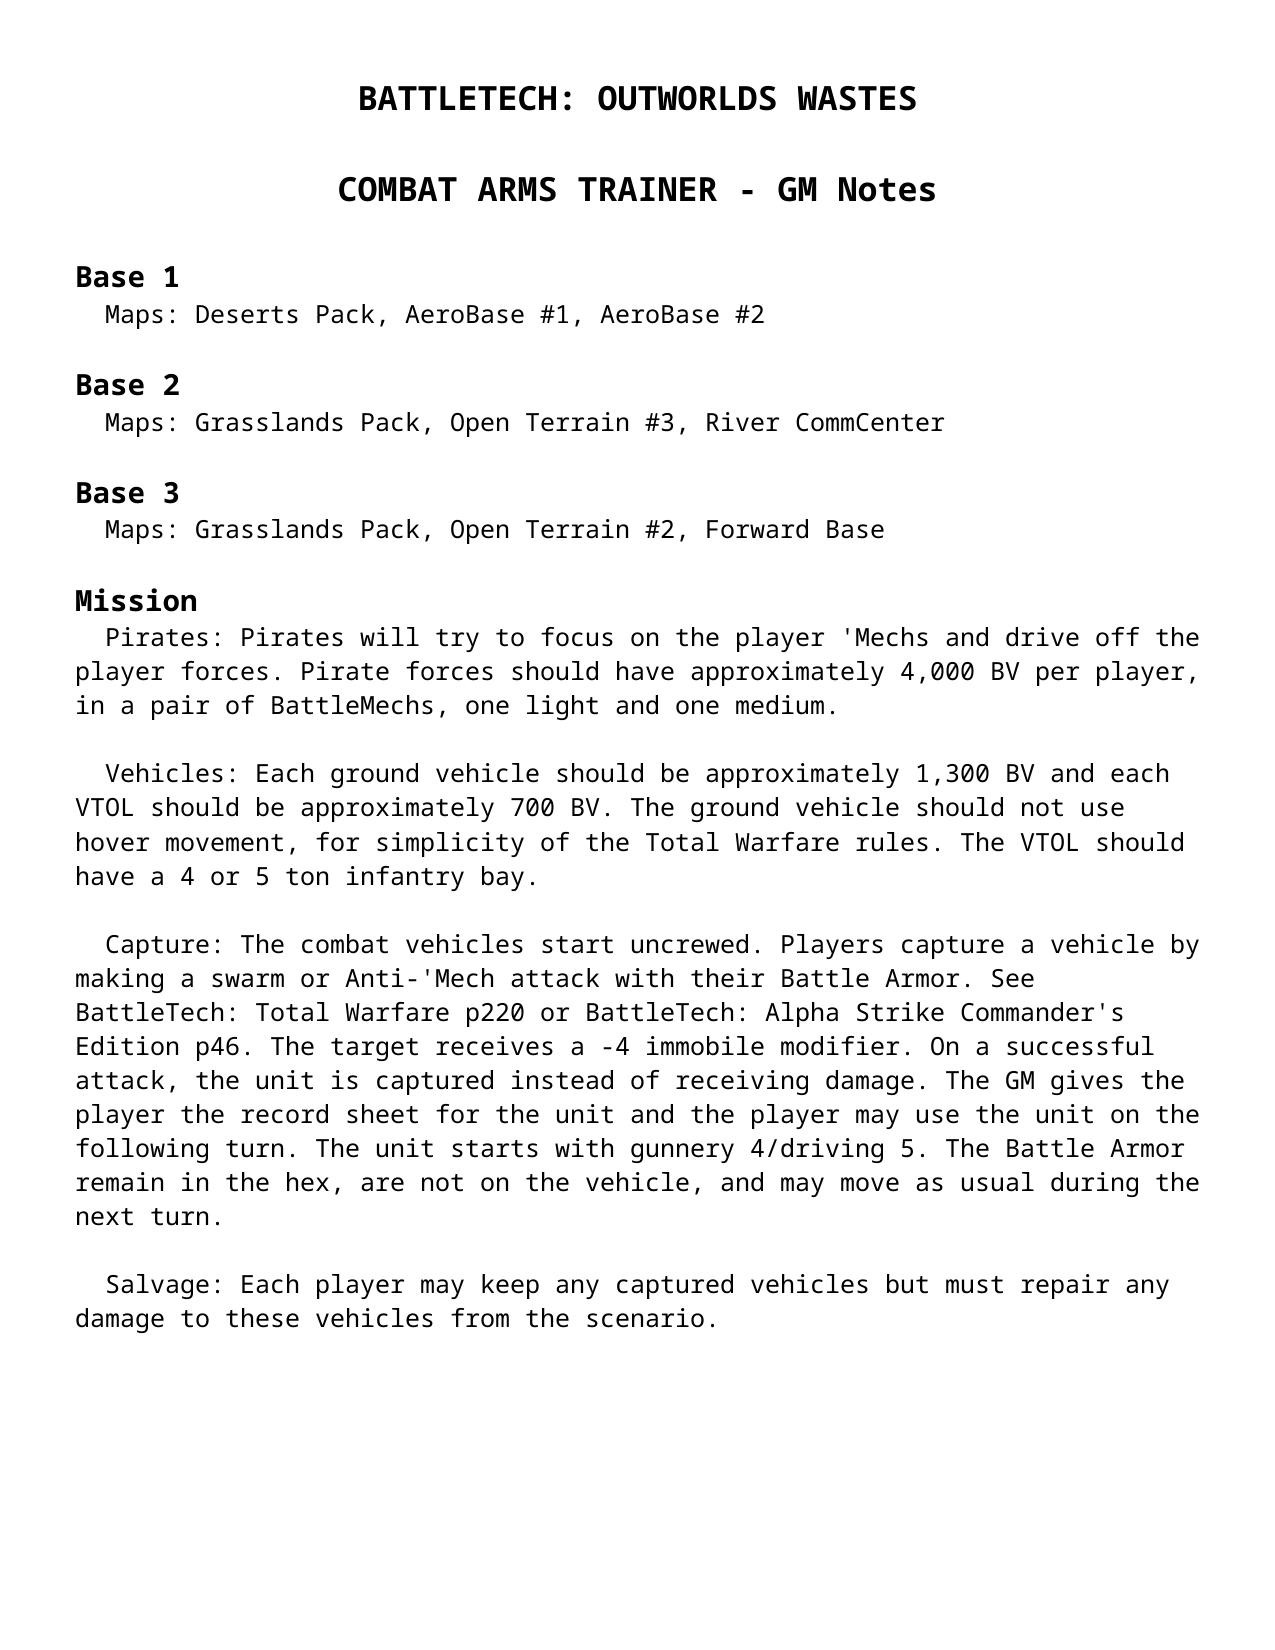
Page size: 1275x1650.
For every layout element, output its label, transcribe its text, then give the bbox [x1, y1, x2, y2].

text Maps: Grasslands Pack, Open Terrain #2, Forward Base [75, 512, 1200, 546]
text Salvage: Each player may keep any captured vehicles but must repair any damage to these vehicles from the scenario. [75, 1267, 1200, 1335]
subtitle Mission [75, 580, 1200, 620]
text Pirates: Pirates will try to focus on the player 'Mechs and drive off the player forces. Pirate forces should have approximately 4,000 BV per player, in a pair of BattleMechs, one light and one medium. [75, 620, 1200, 722]
subtitle Base 3 [75, 472, 1200, 512]
text Maps: Deserts Pack, AeroBase #1, AeroBase #2 [75, 296, 1200, 330]
text Capture: The combat vehicles start uncrewed. Players capture a vehicle by making a swarm or Anti-'Mech attack with their Battle Armor. See BattleTech: Total Warfare p220 or BattleTech: Alpha Strike Commander's Edition p46. The target receives a -4 immobile modifier. On a successful attack, the unit is captured instead of receiving damage. The GM gives the player the record sheet for the unit and the player may use the unit on the following turn. The unit starts with gunnery 4/driving 5. The Battle Armor remain in the hex, are not on the vehicle, and may move as usual during the next turn. [75, 926, 1200, 1233]
subtitle COMBAT ARMS TRAINER - GM Notes [75, 120, 1200, 211]
text Maps: Grasslands Pack, Open Terrain #3, River CommCenter [75, 404, 1200, 438]
subtitle Base 2 [75, 364, 1200, 404]
text Vehicles: Each ground vehicle should be approximately 1,300 BV and each VTOL should be approximately 700 BV. The ground vehicle should not use hover movement, for simplicity of the Total Warfare rules. The VTOL should have a 4 or 5 ton infantry bay. [75, 756, 1200, 892]
subtitle BATTLETECH: OUTWORLDS WASTES [75, 75, 1200, 120]
subtitle Base 1 [75, 257, 1200, 296]
